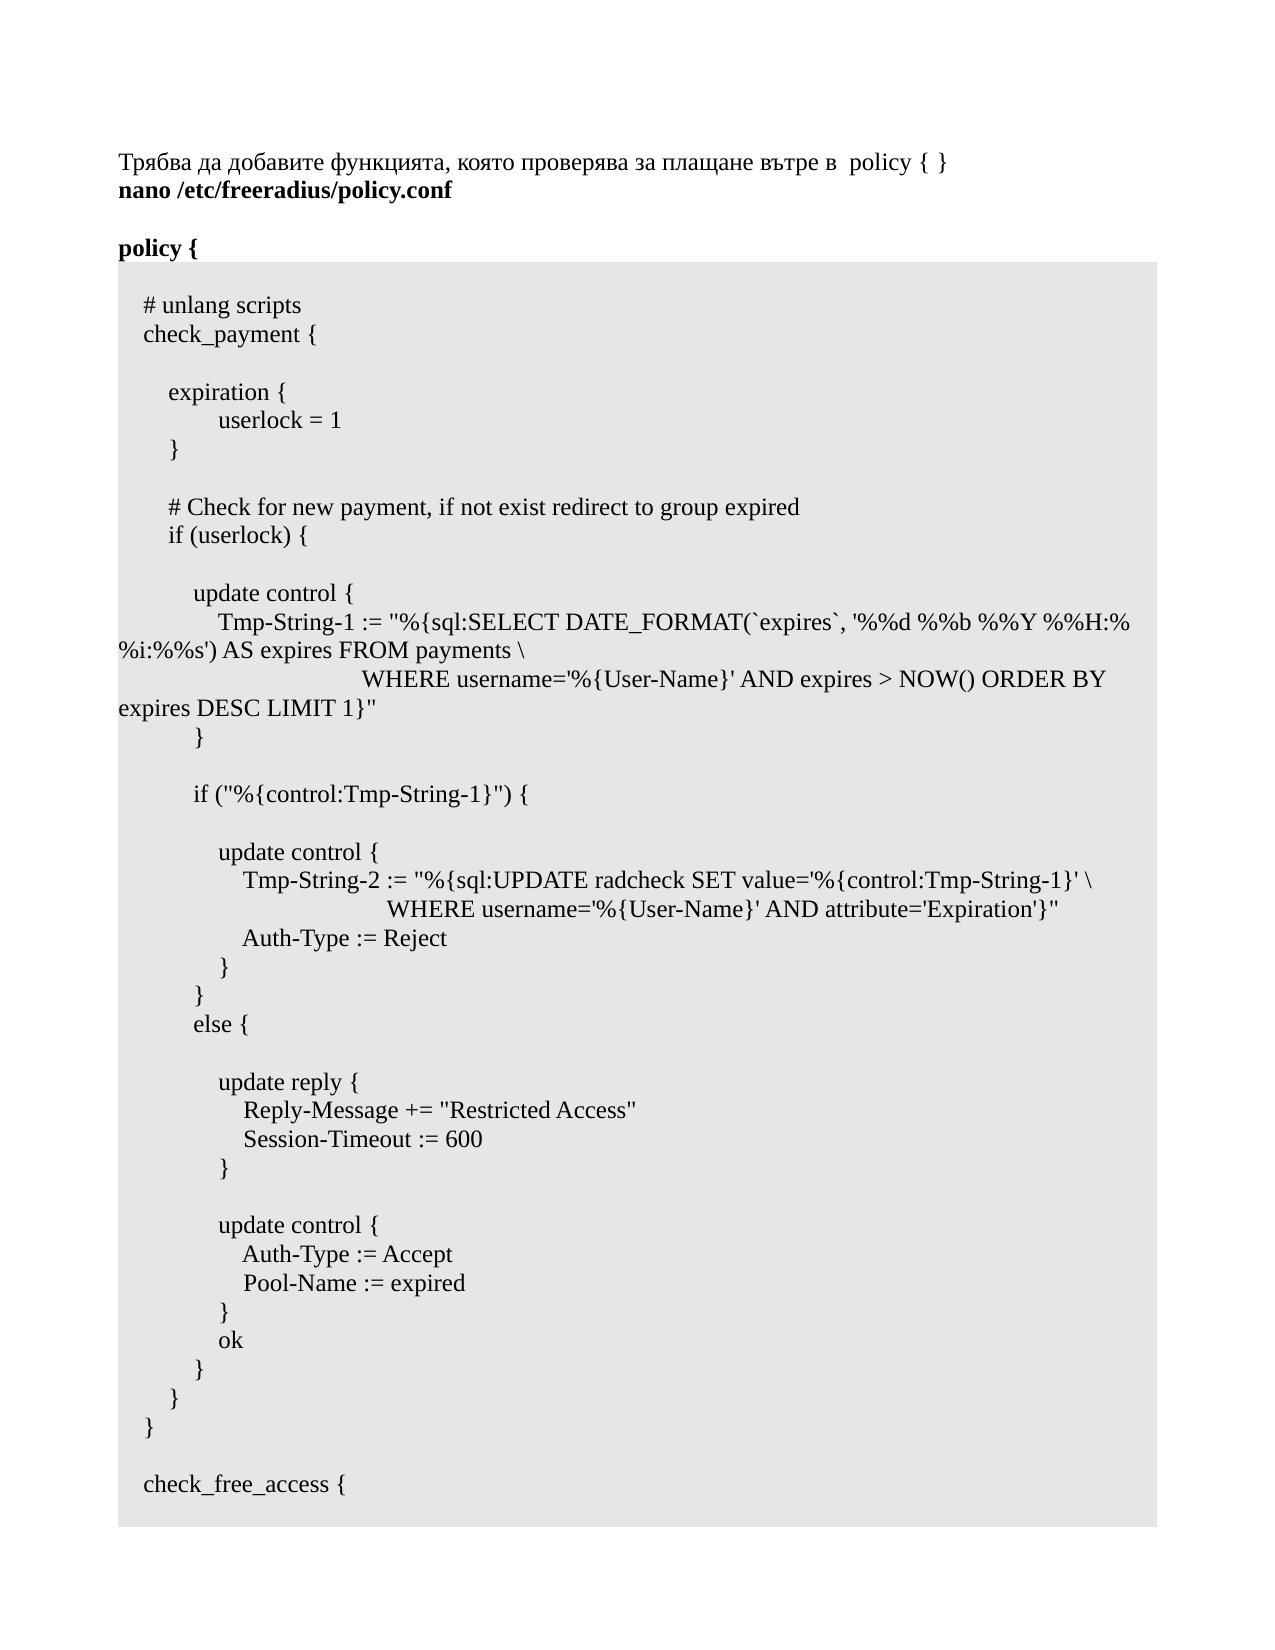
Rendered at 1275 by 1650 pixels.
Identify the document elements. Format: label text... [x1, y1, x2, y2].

text WHERE username='%{User-Name}' AND expires > NOW() ORDER BY expires DESC LIMIT 1}" [118, 664, 1157, 722]
text } [118, 1383, 1157, 1412]
text Tmp-String-2 := "%{sql:UPDATE radcheck SET value='%{control:Tmp-String-1}' \ [118, 866, 1157, 894]
text Reply-Message += "Restricted Access" [118, 1096, 1157, 1124]
text policy { [118, 233, 1157, 262]
text userlock = 1 [118, 406, 1157, 434]
text update control { [118, 1211, 1157, 1239]
text WHERE username='%{User-Name}' AND attribute='Expiration'}" [118, 894, 1157, 923]
text check_payment { [118, 319, 1157, 348]
text check_free_access { [118, 1469, 1157, 1498]
text Tmp-String-1 := "%{sql:SELECT DATE_FORMAT(`expires`, '%%d %%b %%Y %%H:%%i:%%s') AS expires FROM payments \ [118, 607, 1157, 664]
text } [118, 1297, 1157, 1326]
text update control { [118, 837, 1157, 866]
text Session-Timeout := 600 [118, 1124, 1157, 1153]
text else { [118, 1009, 1157, 1038]
text } [118, 1153, 1157, 1182]
text } [118, 434, 1157, 463]
text Pool-Name := expired [118, 1268, 1157, 1297]
text Трябва да добавите функцията, която проверява за плащане вътре в policy { } [118, 147, 1157, 176]
text } [118, 1412, 1157, 1441]
text } [118, 722, 1157, 751]
text Auth-Type := Reject [118, 923, 1157, 952]
text ok [118, 1326, 1157, 1354]
text nano /etc/freeradius/policy.conf [118, 176, 1157, 204]
text Auth-Type := Accept [118, 1239, 1157, 1268]
text } [118, 1354, 1157, 1383]
text # Check for new payment, if not exist redirect to group expired [118, 492, 1157, 521]
text if (userlock) { [118, 521, 1157, 549]
text update control { [118, 578, 1157, 607]
text } [118, 981, 1157, 1009]
text # unlang scripts [118, 291, 1157, 319]
text update reply { [118, 1067, 1157, 1096]
text expiration { [118, 377, 1157, 406]
text } [118, 952, 1157, 981]
text if ("%{control:Tmp-String-1}") { [118, 779, 1157, 808]
